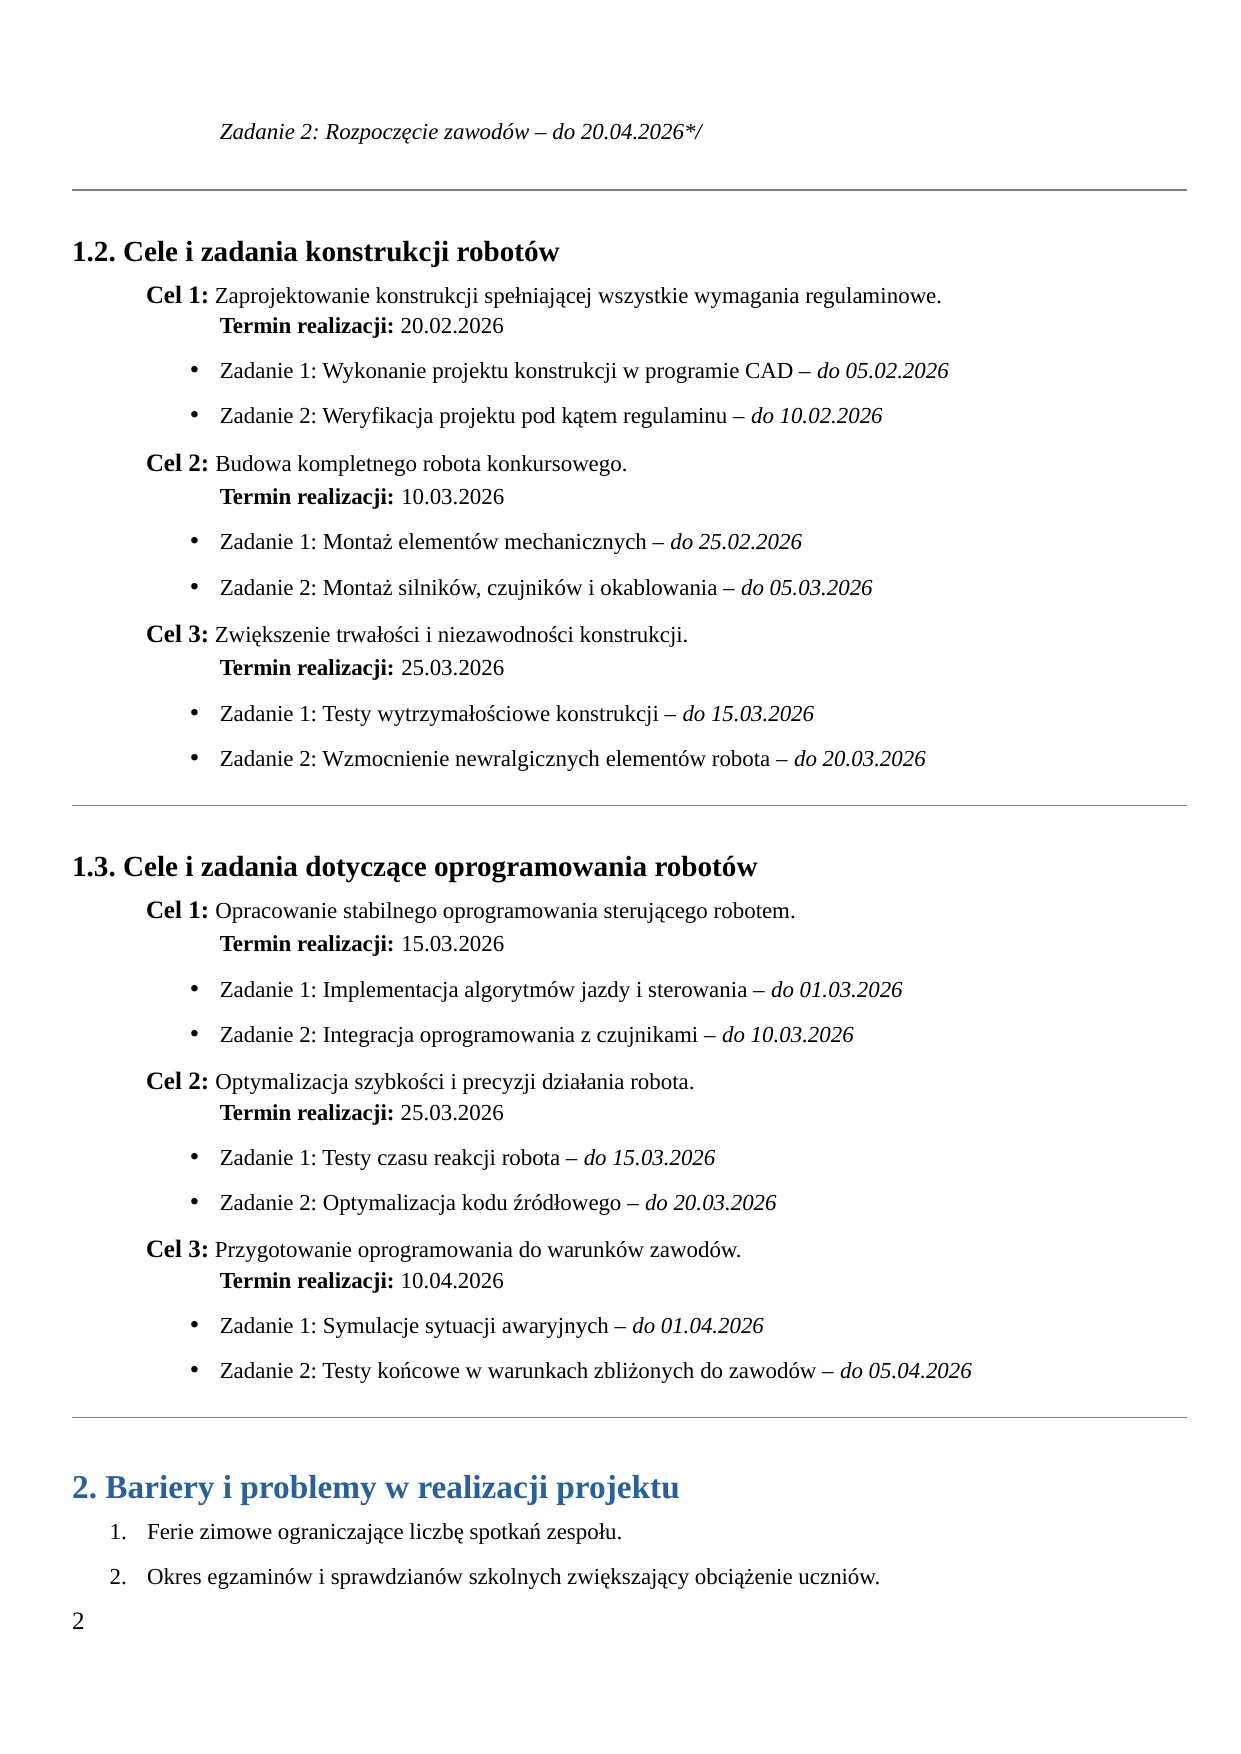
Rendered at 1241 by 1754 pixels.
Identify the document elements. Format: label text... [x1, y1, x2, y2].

list Okres egzaminów i sprawdzianów szkolnych zwiększający obciążenie uczniów. [109, 1563, 1187, 1589]
list Zadanie 1: Testy czasu reakcji robota – do 15.03.2026 [190, 1144, 1187, 1171]
list Zadanie 1: Testy wytrzymałościowe konstrukcji – do 15.03.2026 [190, 700, 1187, 726]
list Zadanie 1: Symulacje sytuacji awaryjnych – do 01.04.2026 [190, 1312, 1187, 1339]
list Zadanie 2: Optymalizacja kodu źródłowego – do 20.03.2026 [190, 1189, 1187, 1216]
text Cel 1: Zaprojektowanie konstrukcji spełniającej wszystkie wymagania regulaminowe. Termin realizacji: 20.02.2026 [72, 280, 1187, 339]
list Zadanie 1: Wykonanie projektu konstrukcji w programie CAD – do 05.02.2026 [190, 357, 1187, 384]
subtitle 2. Bariery i problemy w realizacji projektu [72, 1468, 1187, 1506]
subtitle 1.2. Cele i zadania konstrukcji robotów [72, 234, 1187, 267]
list Zadanie 1: Montaż elementów mechanicznych – do 25.02.2026 [190, 528, 1187, 555]
text Cel 1: Opracowanie stabilnego oprogramowania sterującego robotem. Termin realizacji: 15.03.2026 [72, 895, 1187, 957]
text Cel 3: Zwiększenie trwałości i niezawodności konstrukcji. Termin realizacji: 25.03.2026 [72, 619, 1187, 681]
text Cel 2: Budowa kompletnego robota konkursowego. Termin realizacji: 10.03.2026 [72, 448, 1187, 509]
list Zadanie 1: Implementacja algorytmów jazdy i sterowania – do 01.03.2026 [190, 976, 1187, 1003]
list Zadanie 2: Montaż silników, czujników i okablowania – do 05.03.2026 [190, 574, 1187, 601]
list Zadanie 2: Wzmocnienie newralgicznych elementów robota – do 20.03.2026 [190, 745, 1187, 772]
text Zadanie 2: Rozpoczęcie zawodów – do 20.04.2026*/ [72, 118, 1187, 144]
list Zadanie 2: Weryfikacja projektu pod kątem regulaminu – do 10.02.2026 [190, 402, 1187, 429]
list Zadanie 2: Testy końcowe w warunkach zbliżonych do zawodów – do 05.04.2026 [190, 1357, 1187, 1384]
subtitle 1.3. Cele i zadania dotyczące oprogramowania robotów [72, 849, 1187, 883]
text Cel 2: Optymalizacja szybkości i precyzji działania robota. Termin realizacji: 25.03.2026 [72, 1066, 1187, 1125]
text Cel 3: Przygotowanie oprogramowania do warunków zawodów. Termin realizacji: 10.04.2026 [72, 1234, 1187, 1293]
list Zadanie 2: Integracja oprogramowania z czujnikami – do 10.03.2026 [190, 1021, 1187, 1048]
list Ferie zimowe ograniczające liczbę spotkań zespołu. [109, 1518, 1187, 1545]
